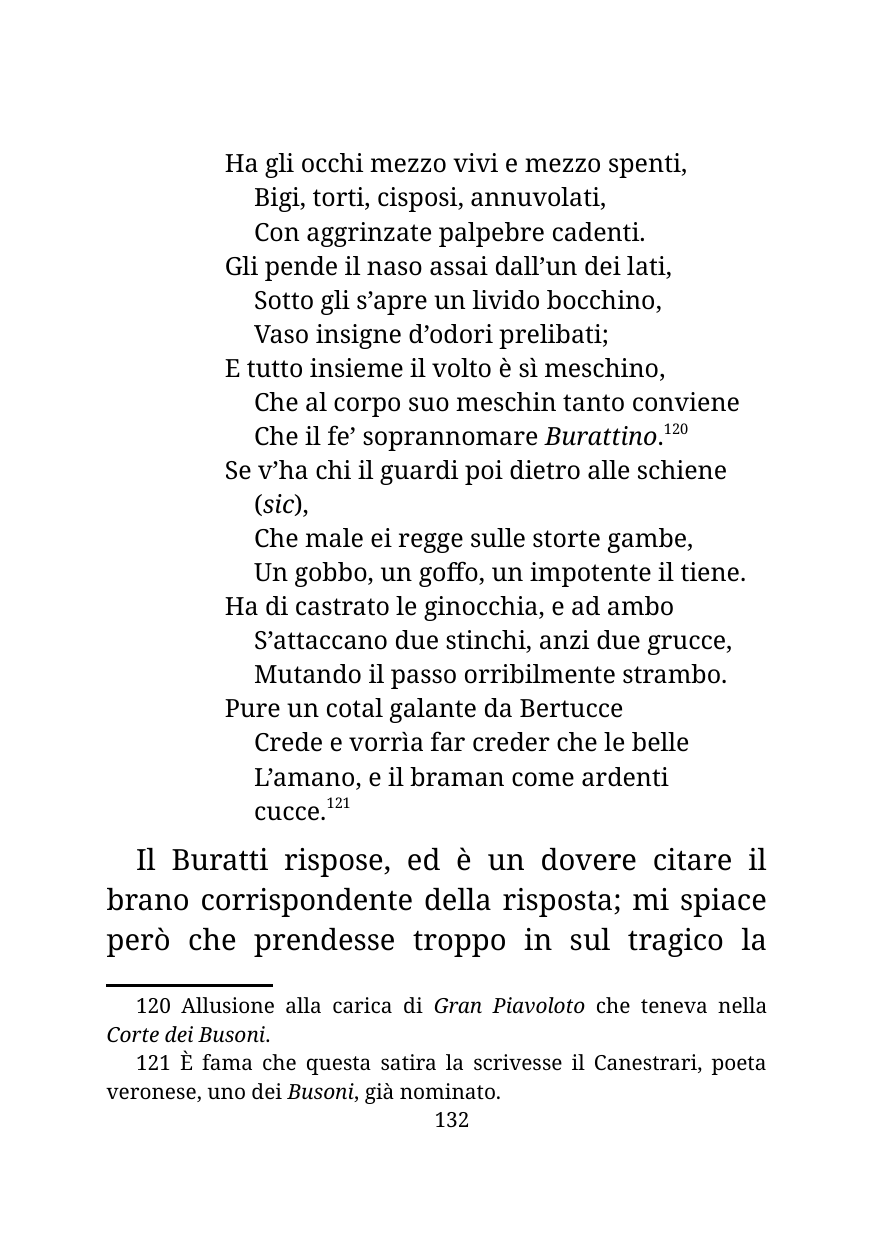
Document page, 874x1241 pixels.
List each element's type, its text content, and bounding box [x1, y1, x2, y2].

text Allusione alla carica di Gran Piavoloto che teneva nella Corte dei Busoni. [106, 992, 768, 1048]
text E tutto insieme il volto è sì meschino, Che al corpo suo meschin tanto conviene Che il fe’ soprannomare Burattino. [224, 350, 768, 453]
text Ha di castrato le ginocchia, e ad ambo S’attaccano due stinchi, anzi due grucce, Mutando il passo orribilmente strambo. [224, 589, 768, 691]
text Ha gli occhi mezzo vivi e mezzo spenti, Bigi, torti, cisposi, annuvolati, Con aggrinzate palpebre cadenti. [224, 146, 768, 248]
text Il Buratti rispose, ed è un dovere citare il brano corrispondente della risposta; mi spiace però che prendesse troppo in sul tragico la [106, 840, 768, 959]
text Gli pende il naso assai dall’un dei lati, Sotto gli s’apre un livido bocchino, Vaso insigne d’odori prelibati; [224, 248, 768, 350]
text Se v’ha chi il guardi poi dietro alle schiene (sic), Che male ei regge sulle storte gambe, Un gobbo, un goffo, un impotente il tiene. [224, 453, 768, 589]
text È fama che questa satira la scrivesse il Canestrari, poeta veronese, uno dei Busoni, già nominato. [106, 1048, 768, 1105]
text Pure un cotal galante da Bertucce Crede e vorrìa far creder che le belle L’amano, e il braman come ardenti cucce. [224, 691, 768, 827]
